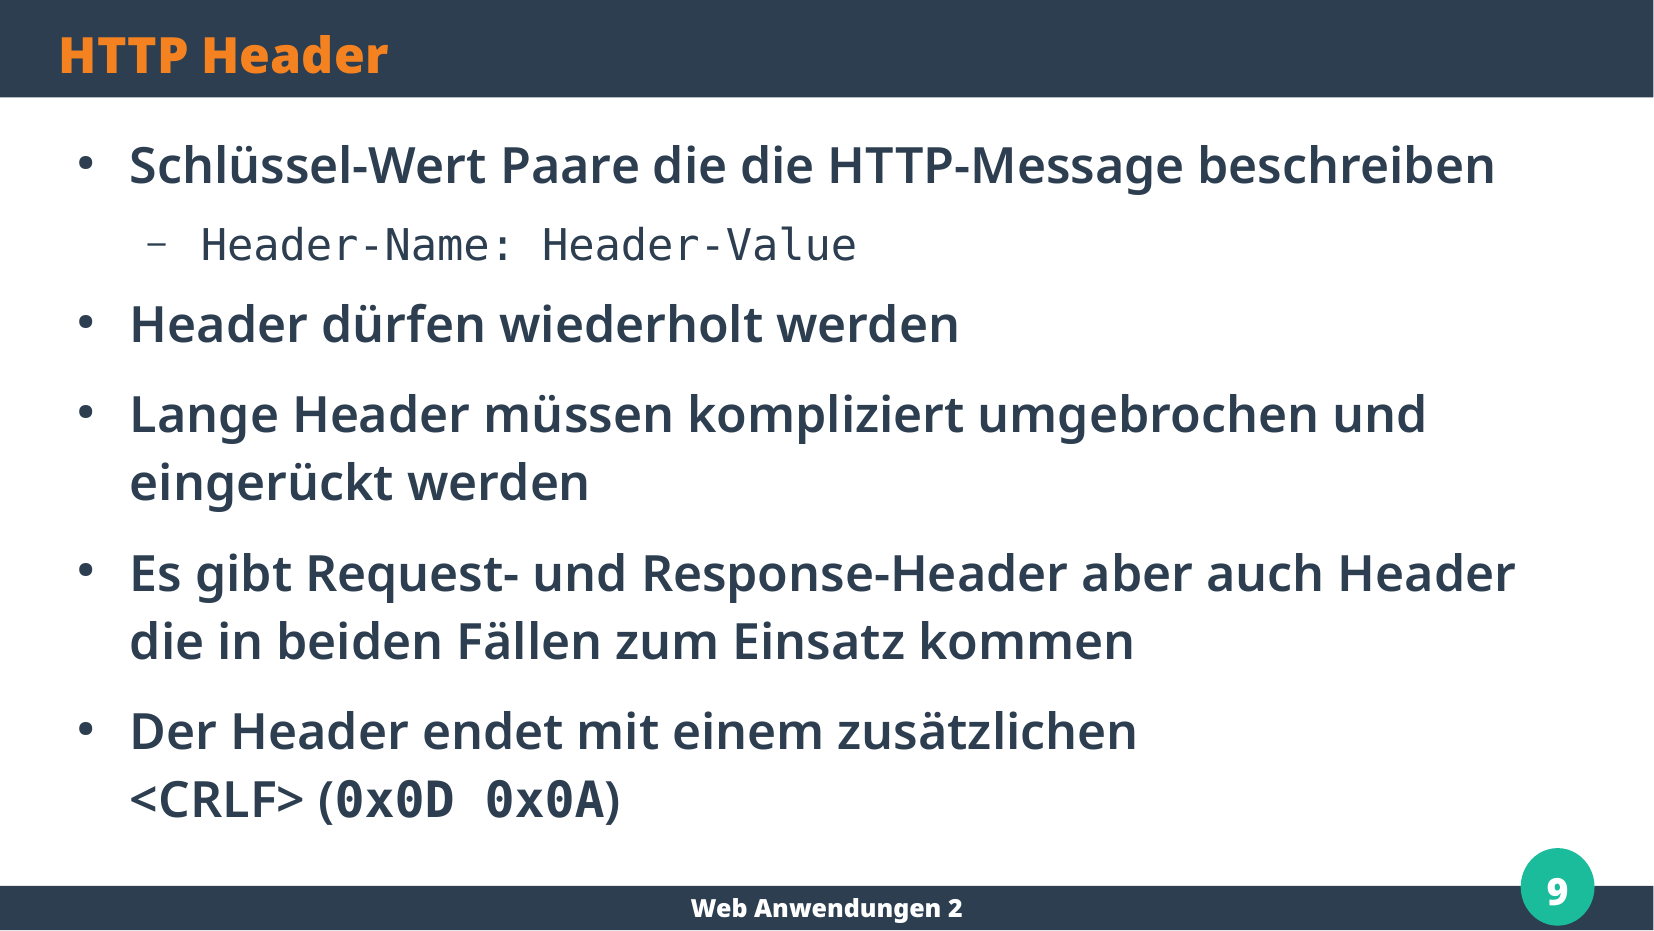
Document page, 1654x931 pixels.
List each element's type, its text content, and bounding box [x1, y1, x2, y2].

title HTTP Header [59, 8, 1595, 89]
list Schlüssel-Wert Paare die die HTTP-Message beschreiben Header-Name: Header-Value Header dürfen wiederholt werden Lange Header müssen kompliziert umgebrochen und eingerückt werden Es gibt Request- und Response-Header aber auch Header die in beiden Fällen zum Einsatz kommen Der Header endet mit einem zusätzlichen <CRLF> (0x0D 0x0A) [59, 129, 1595, 864]
